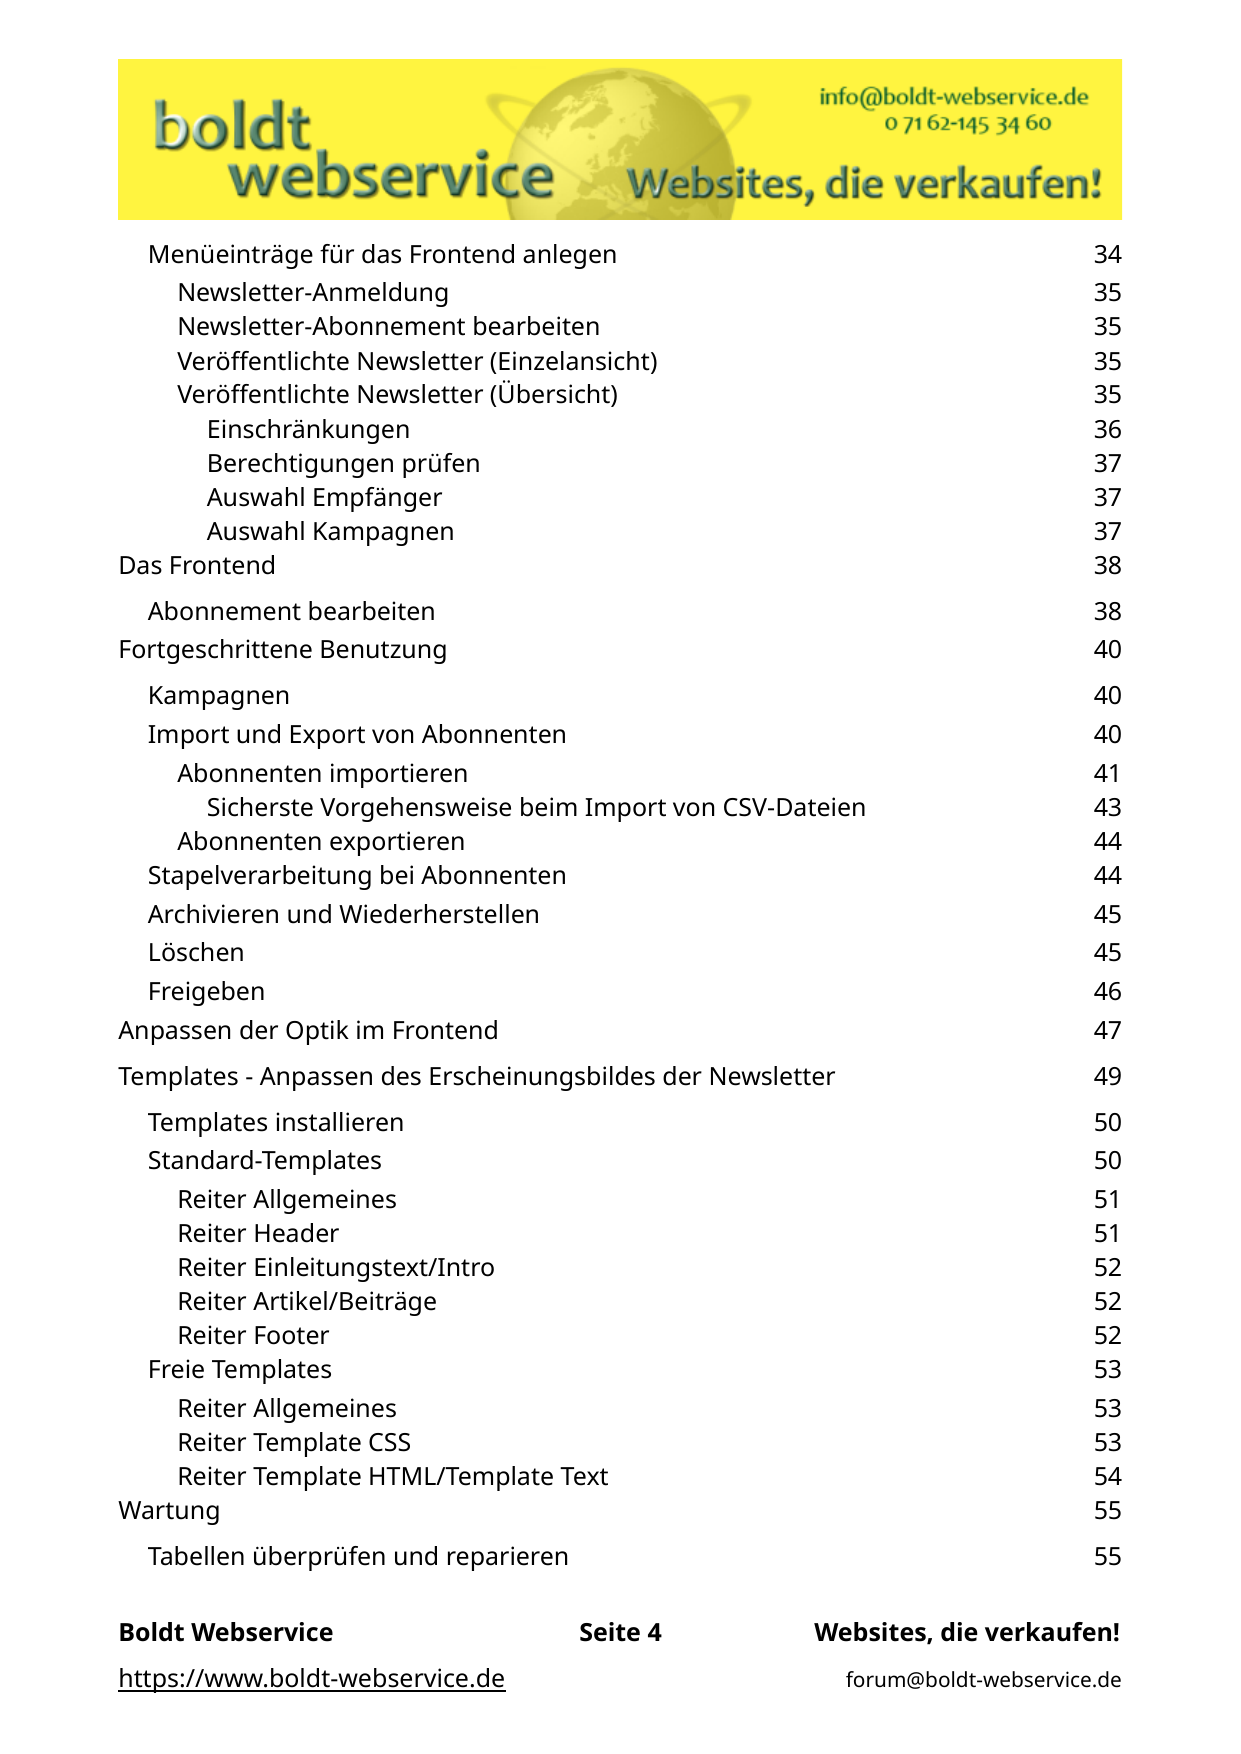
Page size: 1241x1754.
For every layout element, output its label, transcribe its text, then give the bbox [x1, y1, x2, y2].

text Reiter Artikel/Beiträge 52 [177, 1284, 1122, 1318]
text Veröffentlichte Newsletter (Übersicht) 35 [177, 377, 1122, 411]
text Reiter Template HTML/Template Text 54 [177, 1459, 1122, 1493]
text Anpassen der Optik im Frontend 47 [118, 1013, 1122, 1047]
text Veröffentlichte Newsletter (Einzelansicht) 35 [177, 343, 1122, 377]
text Einschränkungen 36 [207, 411, 1122, 445]
text Reiter Header 51 [177, 1216, 1122, 1250]
text Reiter Allgemeines 53 [177, 1391, 1122, 1425]
text Templates installieren 50 [148, 1104, 1122, 1138]
text Stapelverarbeitung bei Abonnenten 44 [148, 858, 1122, 892]
text Templates - Anpassen des Erscheinungsbildes der Newsletter 49 [118, 1058, 1122, 1092]
text Reiter Footer 52 [177, 1318, 1122, 1352]
text Auswahl Empfänger 37 [207, 479, 1122, 513]
text Sicherste Vorgehensweise beim Import von CSV-Dateien 43 [207, 789, 1122, 823]
text Wartung 55 [118, 1493, 1122, 1527]
text Reiter Einleitungstext/Intro 52 [177, 1250, 1122, 1284]
text Reiter Allgemeines 51 [177, 1182, 1122, 1216]
text Berechtigungen prüfen 37 [207, 445, 1122, 479]
text Abonnenten importieren 41 [177, 755, 1122, 789]
text Auswahl Kampagnen 37 [207, 513, 1122, 547]
text Newsletter-Abonnement bearbeiten 35 [177, 309, 1122, 343]
text Freie Templates 53 [148, 1352, 1122, 1386]
text Import und Export von Abonnenten 40 [148, 717, 1122, 751]
text Freigeben 46 [148, 974, 1122, 1008]
text Abonnenten exportieren 44 [177, 823, 1122, 858]
text Menüeinträge für das Frontend anlegen 34 [148, 236, 1122, 270]
text Kampagnen 40 [148, 678, 1122, 712]
text Reiter Template CSS 53 [177, 1425, 1122, 1459]
picture [118, 59, 1123, 220]
text Fortgeschrittene Benutzung 40 [118, 632, 1122, 666]
text Das Frontend 38 [118, 547, 1122, 582]
text Tabellen überprüfen und reparieren 55 [148, 1539, 1122, 1573]
text Löschen 45 [148, 935, 1122, 969]
text Standard-Templates 50 [148, 1143, 1122, 1177]
text Archivieren und Wiederherstellen 45 [148, 896, 1122, 930]
text Abonnement bearbeiten 38 [148, 593, 1122, 627]
text Newsletter-Anmeldung 35 [177, 275, 1122, 309]
